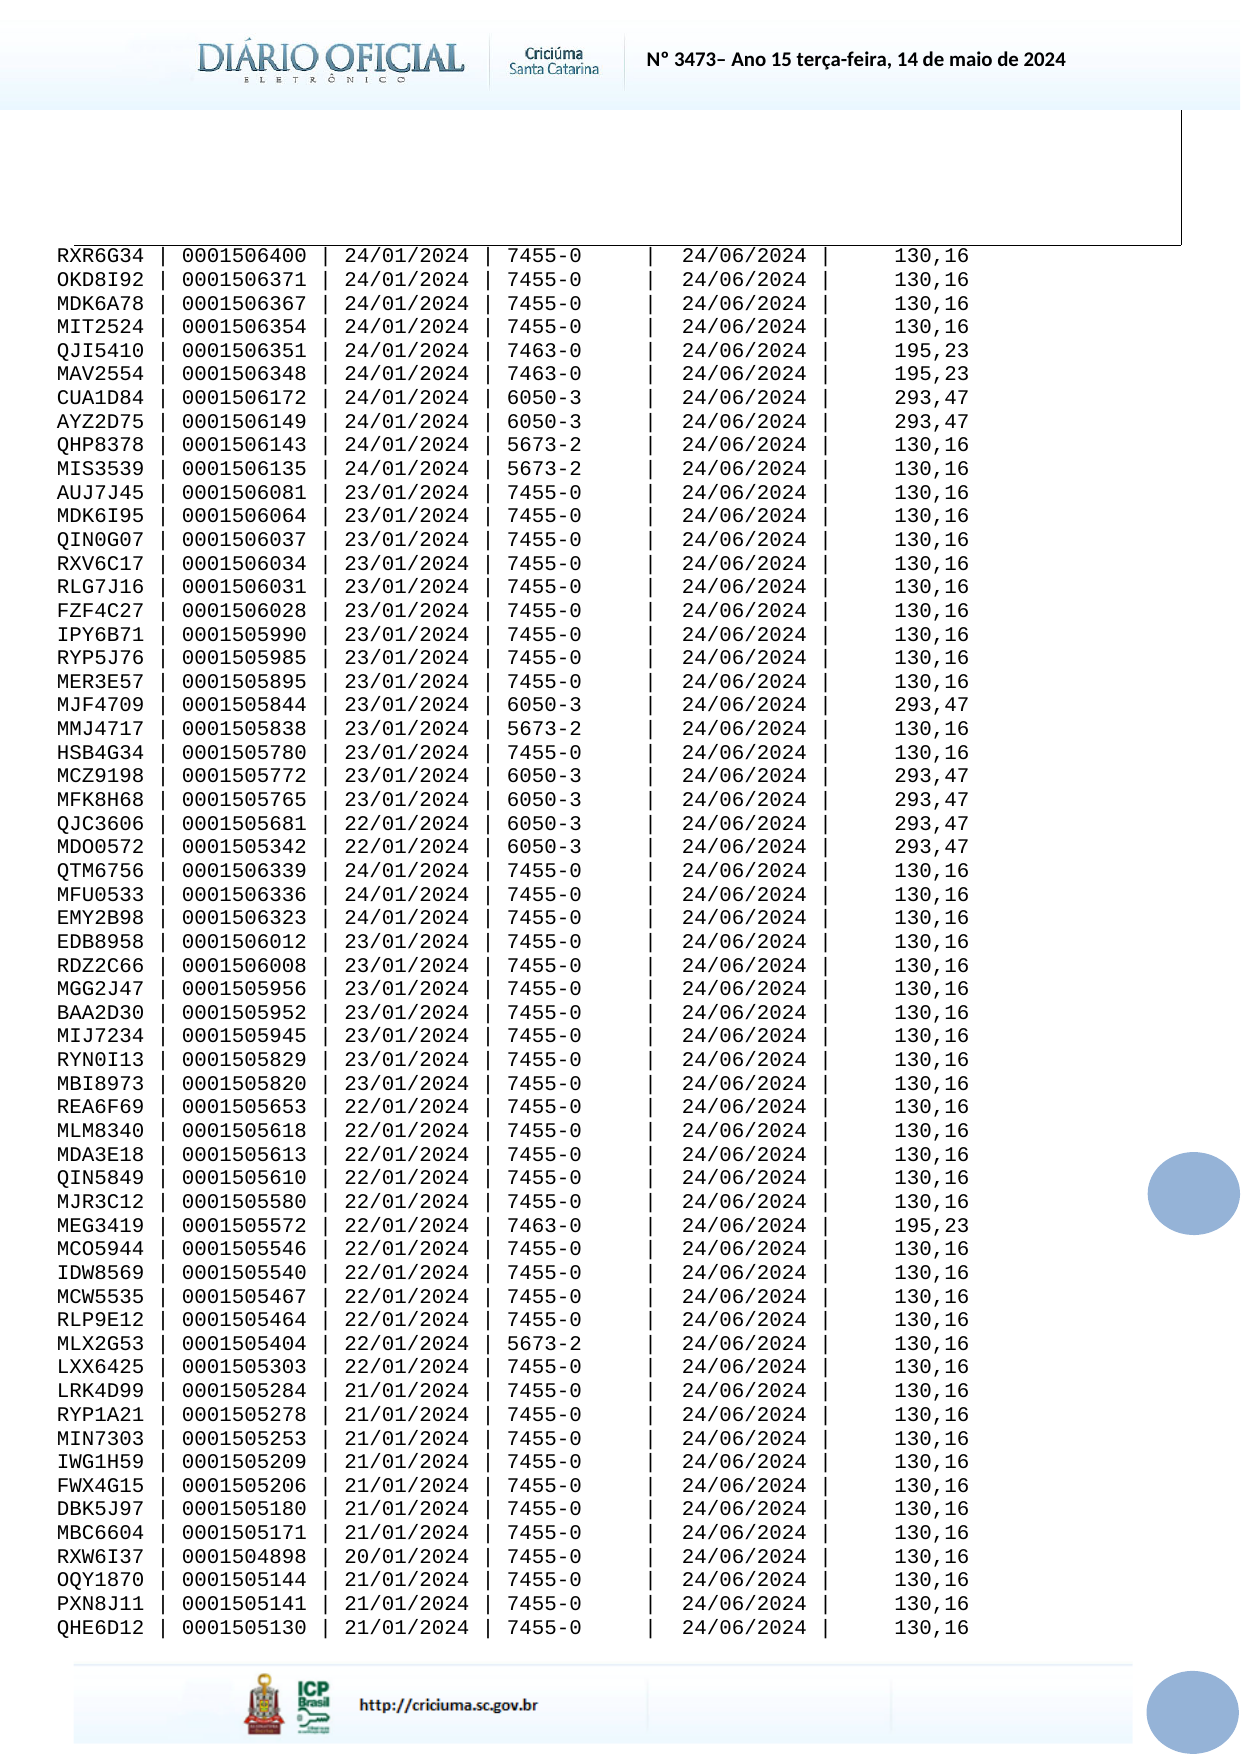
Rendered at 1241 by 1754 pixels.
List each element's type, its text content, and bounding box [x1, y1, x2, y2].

text MIT2524 | 0001506354 | 24/01/2024 | 7455-0 | 24/06/2024 | 130,16 [44, 316, 1181, 340]
text OQY1870 | 0001505144 | 21/01/2024 | 7455-0 | 24/06/2024 | 130,16 [44, 1569, 1181, 1593]
text MCO5944 | 0001505546 | 22/01/2024 | 7455-0 | 24/06/2024 | 130,16 [44, 1238, 1181, 1262]
text LRK4D99 | 0001505284 | 21/01/2024 | 7455-0 | 24/06/2024 | 130,16 [44, 1380, 1181, 1404]
text MIJ7234 | 0001505945 | 23/01/2024 | 7455-0 | 24/06/2024 | 130,16 [44, 1026, 1181, 1049]
text MEG3419 | 0001505572 | 22/01/2024 | 7463-0 | 24/06/2024 | 195,23 [44, 1215, 1181, 1238]
text RYN0I13 | 0001505829 | 23/01/2024 | 7455-0 | 24/06/2024 | 130,16 [44, 1049, 1181, 1073]
text MFU0533 | 0001506336 | 24/01/2024 | 7455-0 | 24/06/2024 | 130,16 [44, 884, 1181, 907]
text RXV6C17 | 0001506034 | 23/01/2024 | 7455-0 | 24/06/2024 | 130,16 [44, 553, 1181, 576]
text RLG7J16 | 0001506031 | 23/01/2024 | 7455-0 | 24/06/2024 | 130,16 [44, 576, 1181, 600]
text HSB4G34 | 0001505780 | 23/01/2024 | 7455-0 | 24/06/2024 | 130,16 [44, 742, 1181, 765]
text RXW6I37 | 0001504898 | 20/01/2024 | 7455-0 | 24/06/2024 | 130,16 [44, 1546, 1181, 1569]
text MIS3539 | 0001506135 | 24/01/2024 | 5673-2 | 24/06/2024 | 130,16 [44, 458, 1181, 482]
text PXN8J11 | 0001505141 | 21/01/2024 | 7455-0 | 24/06/2024 | 130,16 [44, 1593, 1181, 1617]
text MJF4709 | 0001505844 | 23/01/2024 | 6050-3 | 24/06/2024 | 293,47 [44, 694, 1181, 718]
text MCW5535 | 0001505467 | 22/01/2024 | 7455-0 | 24/06/2024 | 130,16 [44, 1286, 1181, 1309]
text RYP5J76 | 0001505985 | 23/01/2024 | 7455-0 | 24/06/2024 | 130,16 [44, 647, 1181, 671]
text MER3E57 | 0001505895 | 23/01/2024 | 7455-0 | 24/06/2024 | 130,16 [44, 671, 1181, 694]
text MBC6604 | 0001505171 | 21/01/2024 | 7455-0 | 24/06/2024 | 130,16 [44, 1522, 1181, 1546]
text MGG2J47 | 0001505956 | 23/01/2024 | 7455-0 | 24/06/2024 | 130,16 [44, 978, 1181, 1002]
text QIN5849 | 0001505610 | 22/01/2024 | 7455-0 | 24/06/2024 | 130,16 [44, 1167, 1157, 1191]
text EDB8958 | 0001506012 | 23/01/2024 | 7455-0 | 24/06/2024 | 130,16 [44, 931, 1181, 954]
text MDK6I95 | 0001506064 | 23/01/2024 | 7455-0 | 24/06/2024 | 130,16 [44, 505, 1181, 529]
text QIN0G07 | 0001506037 | 23/01/2024 | 7455-0 | 24/06/2024 | 130,16 [44, 529, 1181, 553]
text AUJ7J45 | 0001506081 | 23/01/2024 | 7455-0 | 24/06/2024 | 130,16 [44, 482, 1181, 505]
text MCZ9198 | 0001505772 | 23/01/2024 | 6050-3 | 24/06/2024 | 293,47 [44, 765, 1181, 789]
text QHP8378 | 0001506143 | 24/01/2024 | 5673-2 | 24/06/2024 | 130,16 [44, 434, 1181, 458]
text MBI8973 | 0001505820 | 23/01/2024 | 7455-0 | 24/06/2024 | 130,16 [44, 1073, 1181, 1096]
text MFK8H68 | 0001505765 | 23/01/2024 | 6050-3 | 24/06/2024 | 293,47 [44, 789, 1181, 813]
text QJI5410 | 0001506351 | 24/01/2024 | 7463-0 | 24/06/2024 | 195,23 [44, 340, 1181, 363]
text BAA2D30 | 0001505952 | 23/01/2024 | 7455-0 | 24/06/2024 | 130,16 [44, 1002, 1181, 1026]
text MJR3C12 | 0001505580 | 22/01/2024 | 7455-0 | 24/06/2024 | 130,16 [44, 1191, 1153, 1215]
text RXR6G34 | 0001506400 | 24/01/2024 | 7455-0 | 24/06/2024 | 130,16 [44, 245, 1181, 269]
text MLX2G53 | 0001505404 | 22/01/2024 | 5673-2 | 24/06/2024 | 130,16 [44, 1333, 1181, 1357]
text QTM6756 | 0001506339 | 24/01/2024 | 7455-0 | 24/06/2024 | 130,16 [44, 860, 1181, 884]
text EMY2B98 | 0001506323 | 24/01/2024 | 7455-0 | 24/06/2024 | 130,16 [44, 907, 1181, 931]
text MDA3E18 | 0001505613 | 22/01/2024 | 7455-0 | 24/06/2024 | 130,16 [44, 1144, 1181, 1167]
text MDO0572 | 0001505342 | 22/01/2024 | 6050-3 | 24/06/2024 | 293,47 [44, 836, 1181, 860]
text RDZ2C66 | 0001506008 | 23/01/2024 | 7455-0 | 24/06/2024 | 130,16 [44, 954, 1181, 978]
text MDK6A78 | 0001506367 | 24/01/2024 | 7455-0 | 24/06/2024 | 130,16 [44, 292, 1181, 316]
text IWG1H59 | 0001505209 | 21/01/2024 | 7455-0 | 24/06/2024 | 130,16 [44, 1451, 1181, 1475]
text DBK5J97 | 0001505180 | 21/01/2024 | 7455-0 | 24/06/2024 | 130,16 [44, 1498, 1181, 1522]
text REA6F69 | 0001505653 | 22/01/2024 | 7455-0 | 24/06/2024 | 130,16 [44, 1096, 1181, 1120]
text MMJ4717 | 0001505838 | 23/01/2024 | 5673-2 | 24/06/2024 | 130,16 [44, 718, 1181, 742]
text LXX6425 | 0001505303 | 22/01/2024 | 7455-0 | 24/06/2024 | 130,16 [44, 1357, 1181, 1380]
text MIN7303 | 0001505253 | 21/01/2024 | 7455-0 | 24/06/2024 | 130,16 [44, 1427, 1181, 1451]
text FWX4G15 | 0001505206 | 21/01/2024 | 7455-0 | 24/06/2024 | 130,16 [44, 1475, 1181, 1498]
text FZF4C27 | 0001506028 | 23/01/2024 | 7455-0 | 24/06/2024 | 130,16 [44, 600, 1181, 623]
text IPY6B71 | 0001505990 | 23/01/2024 | 7455-0 | 24/06/2024 | 130,16 [44, 623, 1181, 647]
text OKD8I92 | 0001506371 | 24/01/2024 | 7455-0 | 24/06/2024 | 130,16 [44, 269, 1181, 292]
text QHE6D12 | 0001505130 | 21/01/2024 | 7455-0 | 24/06/2024 | 130,16 [44, 1617, 1181, 1640]
text AYZ2D75 | 0001506149 | 24/01/2024 | 6050-3 | 24/06/2024 | 293,47 [44, 411, 1181, 434]
text RLP9E12 | 0001505464 | 22/01/2024 | 7455-0 | 24/06/2024 | 130,16 [44, 1309, 1181, 1333]
text MAV2554 | 0001506348 | 24/01/2024 | 7463-0 | 24/06/2024 | 195,23 [44, 363, 1181, 387]
text MLM8340 | 0001505618 | 22/01/2024 | 7455-0 | 24/06/2024 | 130,16 [44, 1120, 1181, 1144]
text IDW8569 | 0001505540 | 22/01/2024 | 7455-0 | 24/06/2024 | 130,16 [44, 1262, 1181, 1286]
text RYP1A21 | 0001505278 | 21/01/2024 | 7455-0 | 24/06/2024 | 130,16 [44, 1404, 1181, 1427]
text QJC3606 | 0001505681 | 22/01/2024 | 6050-3 | 24/06/2024 | 293,47 [44, 813, 1181, 836]
text CUA1D84 | 0001506172 | 24/01/2024 | 6050-3 | 24/06/2024 | 293,47 [44, 387, 1181, 411]
